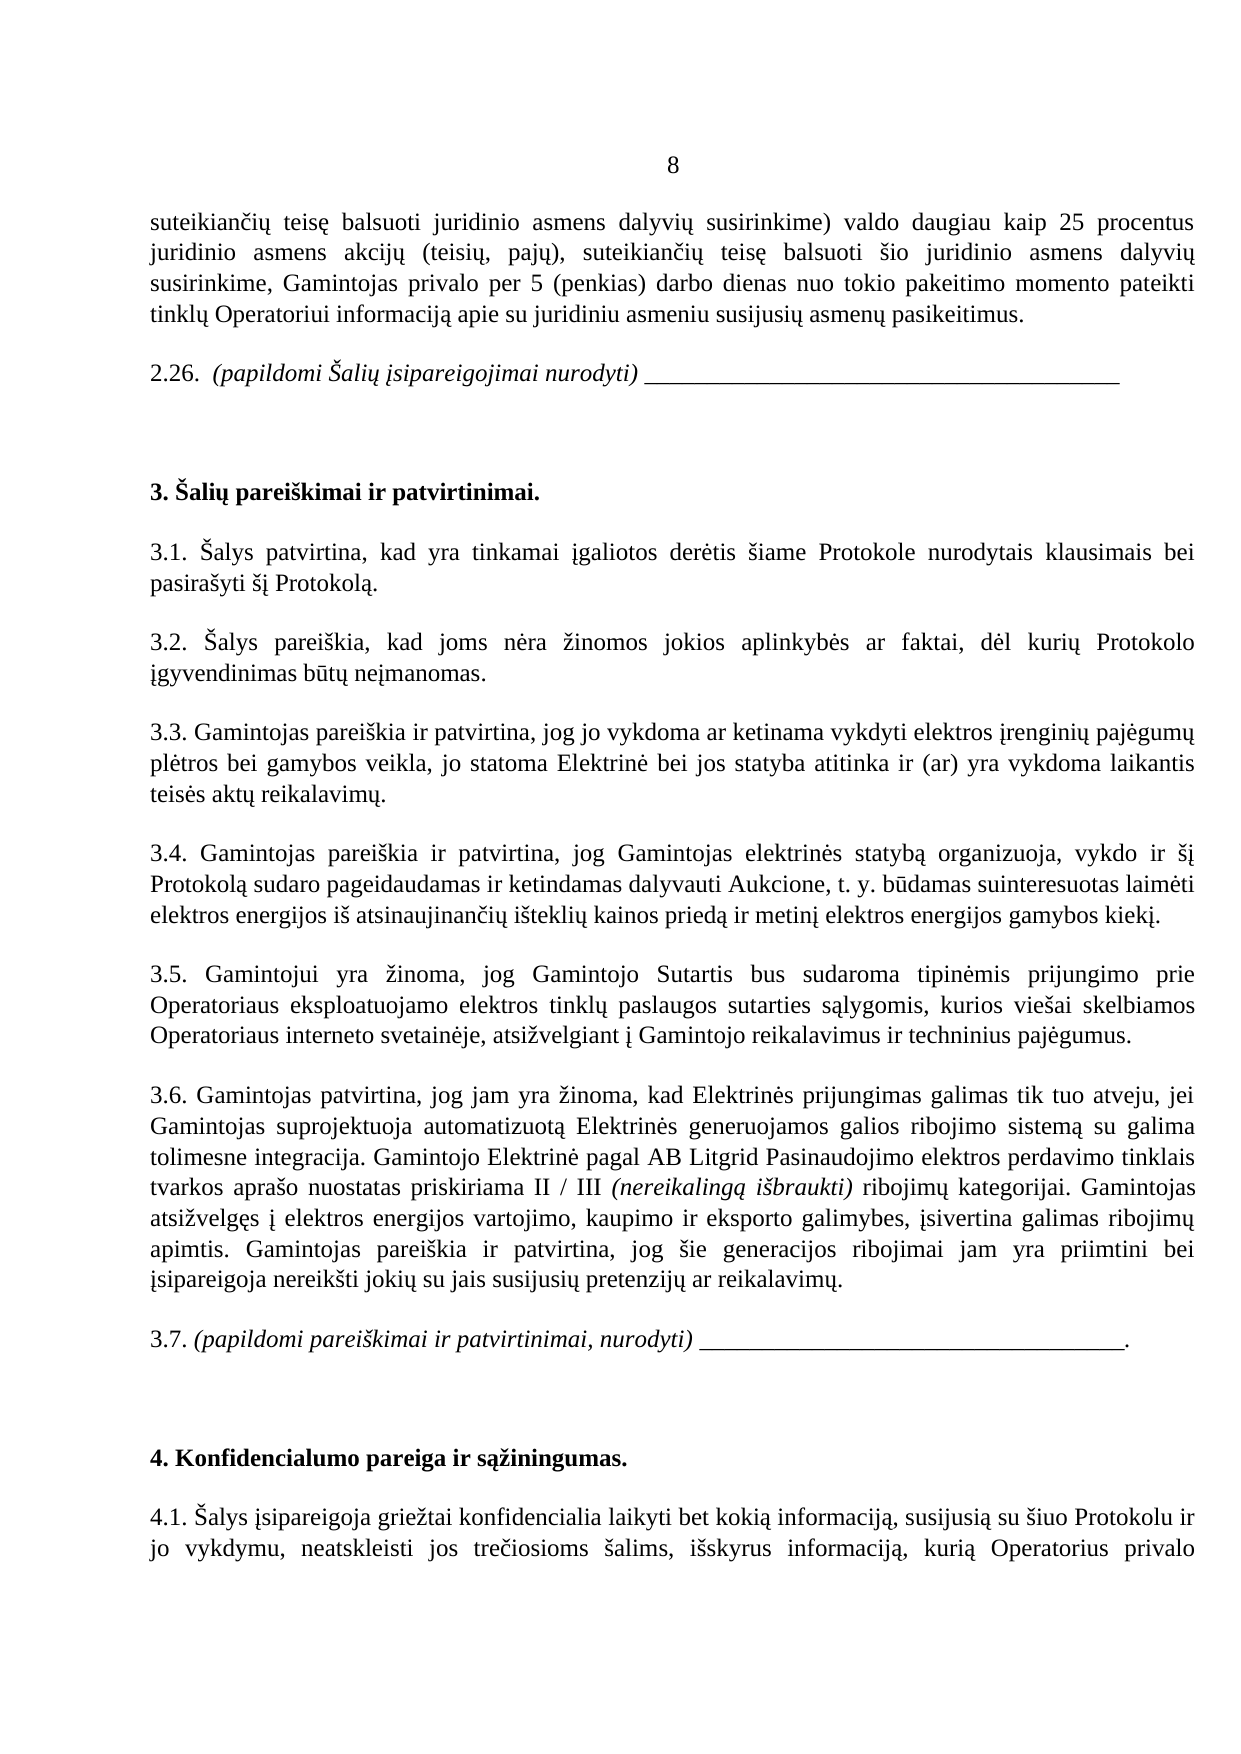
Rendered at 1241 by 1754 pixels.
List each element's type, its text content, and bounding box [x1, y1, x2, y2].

text 3.1. Šalys patvirtina, kad yra tinkamai įgaliotos derėtis šiame Protokole nurodytais klausimais bei pasirašyti šį Protokolą. [150, 537, 1196, 596]
text suteikiančių teisę balsuoti juridinio asmens dalyvių susirinkime) valdo daugiau kaip 25 procentus juridinio asmens akcijų (teisių, pajų), suteikiančių teisę balsuoti šio juridinio asmens dalyvių susirinkime, Gamintojas privalo per 5 (penkias) darbo dienas nuo tokio pakeitimo momento pateikti tinklų Operatoriui informaciją apie su juridiniu asmeniu susijusių asmenų pasikeitimus. [150, 207, 1196, 328]
text 4.1. Šalys įsipareigoja griežtai konfidencialia laikyti bet kokią informaciją, susijusią su šiuo Protokolu ir jo vykdymu, neatskleisti jos trečiosioms šalims, išskyrus informaciją, kurią Operatorius privalo [150, 1502, 1196, 1562]
text 4. Konfidencialumo pareiga ir sąžiningumas. [150, 1443, 1196, 1472]
text 3.5. Gamintojui yra žinoma, jog Gamintojo Sutartis bus sudaroma tipinėmis prijungimo prie Operatoriaus eksploatuojamo elektros tinklų paslaugos sutarties sąlygomis, kurios viešai skelbiamos Operatoriaus interneto svetainėje, atsižvelgiant į Gamintojo reikalavimus ir techninius pajėgumus. [150, 959, 1196, 1049]
text 2.26. (papildomi Šalių įsipareigojimai nurodyti) ______________________________________ [150, 358, 1196, 387]
text 3.3. Gamintojas pareiškia ir patvirtina, jog jo vykdoma ar ketinama vykdyti elektros įrenginių pajėgumų plėtros bei gamybos veikla, jo statoma Elektrinė bei jos statyba atitinka ir (ar) yra vykdoma laikantis teisės aktų reikalavimų. [150, 717, 1196, 807]
text 3.6. Gamintojas patvirtina, jog jam yra žinoma, kad Elektrinės prijungimas galimas tik tuo atveju, jei Gamintojas suprojektuoja automatizuotą Elektrinės generuojamos galios ribojimo sistemą su galima tolimesne integracija. Gamintojo Elektrinė pagal AB Litgrid Pasinaudojimo elektros perdavimo tinklais tvarkos aprašo nuostatas priskiriama II / III (nereikalingą išbraukti) ribojimų kategorijai. Gamintojas atsižvelgęs į elektros energijos vartojimo, kaupimo ir eksporto galimybes, įsivertina galimas ribojimų apimtis. Gamintojas pareiškia ir patvirtina, jog šie generacijos ribojimai jam yra priimtini bei įsipareigoja nereikšti jokių su jais susijusių pretenzijų ar reikalavimų. [150, 1080, 1196, 1293]
text 3.2. Šalys pareiškia, kad joms nėra žinomos jokios aplinkybės ar faktai, dėl kurių Protokolo įgyvendinimas būtų neįmanomas. [150, 627, 1196, 687]
text 3. Šalių pareiškimai ir patvirtinimai. [150, 477, 1196, 506]
text 3.7. (papildomi pareiškimai ir patvirtinimai, nurodyti) __________________________________. [150, 1324, 1196, 1353]
text 3.4. Gamintojas pareiškia ir patvirtina, jog Gamintojas elektrinės statybą organizuoja, vykdo ir šį Protokolą sudaro pageidaudamas ir ketindamas dalyvauti Aukcione, t. y. būdamas suinteresuotas laimėti elektros energijos iš atsinaujinančių išteklių kainos priedą ir metinį elektros energijos gamybos kiekį. [150, 838, 1196, 928]
